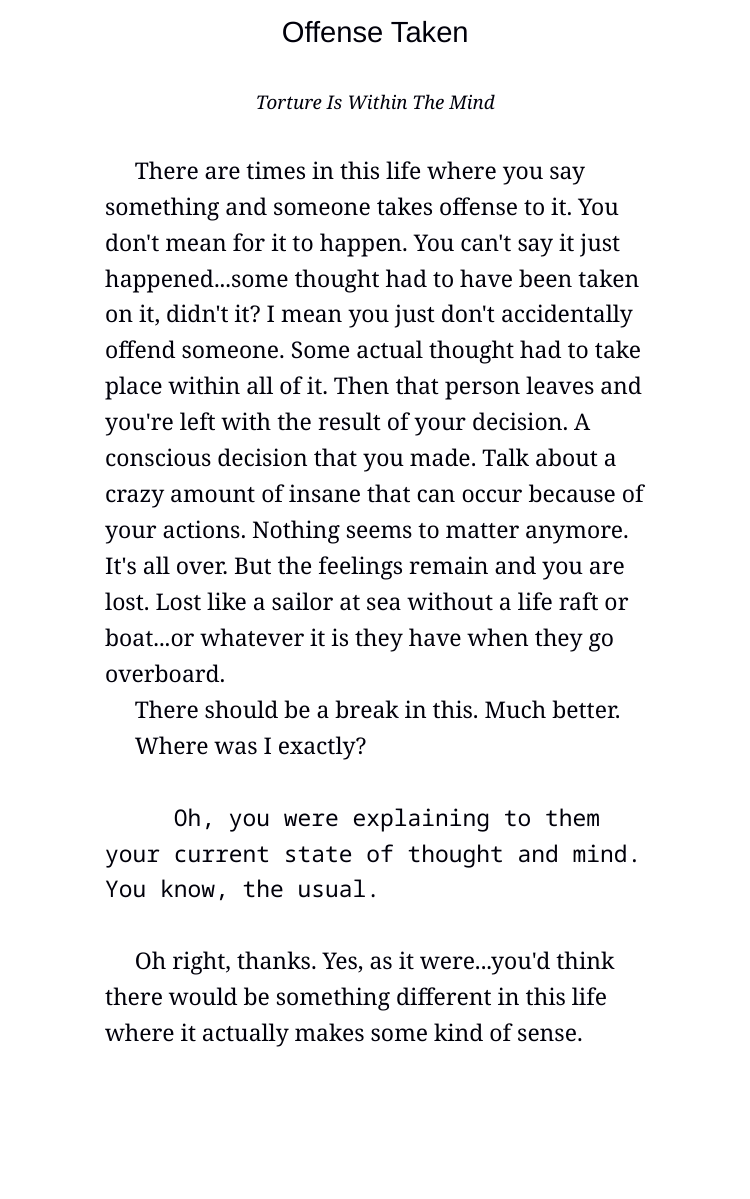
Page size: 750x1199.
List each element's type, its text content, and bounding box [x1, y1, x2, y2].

text Torture Is Within The Mind [105, 89, 645, 115]
text Oh right, thanks. Yes, as it were...you'd think there would be something different in this life where it actually makes some kind of sense. [105, 945, 645, 1048]
text There are times in this life where you say something and someone takes offense to it. You don't mean for it to happen. You can't say it just happened...some thought had to have been taken on it, didn't it? I mean you just don't accidentally offend someone. Some actual thought had to take place within all of it. Then that person leaves and you're left with the result of your decision. A conscious decision that you made. Talk about a crazy amount of insane that can occur because of your actions. Nothing seems to matter anymore. It's all over. But the feelings remain and you are lost. Lost like a sailor at sea without a life raft or boat...or whatever it is they have when they go overboard. [105, 155, 645, 689]
text Where was I exactly? [105, 730, 645, 761]
text There should be a break in this. Much better. [105, 694, 645, 725]
text Oh, you were explaining to them your current state of thought and mind. You know, the usual. [105, 802, 645, 905]
text Offense Taken [105, 15, 645, 48]
